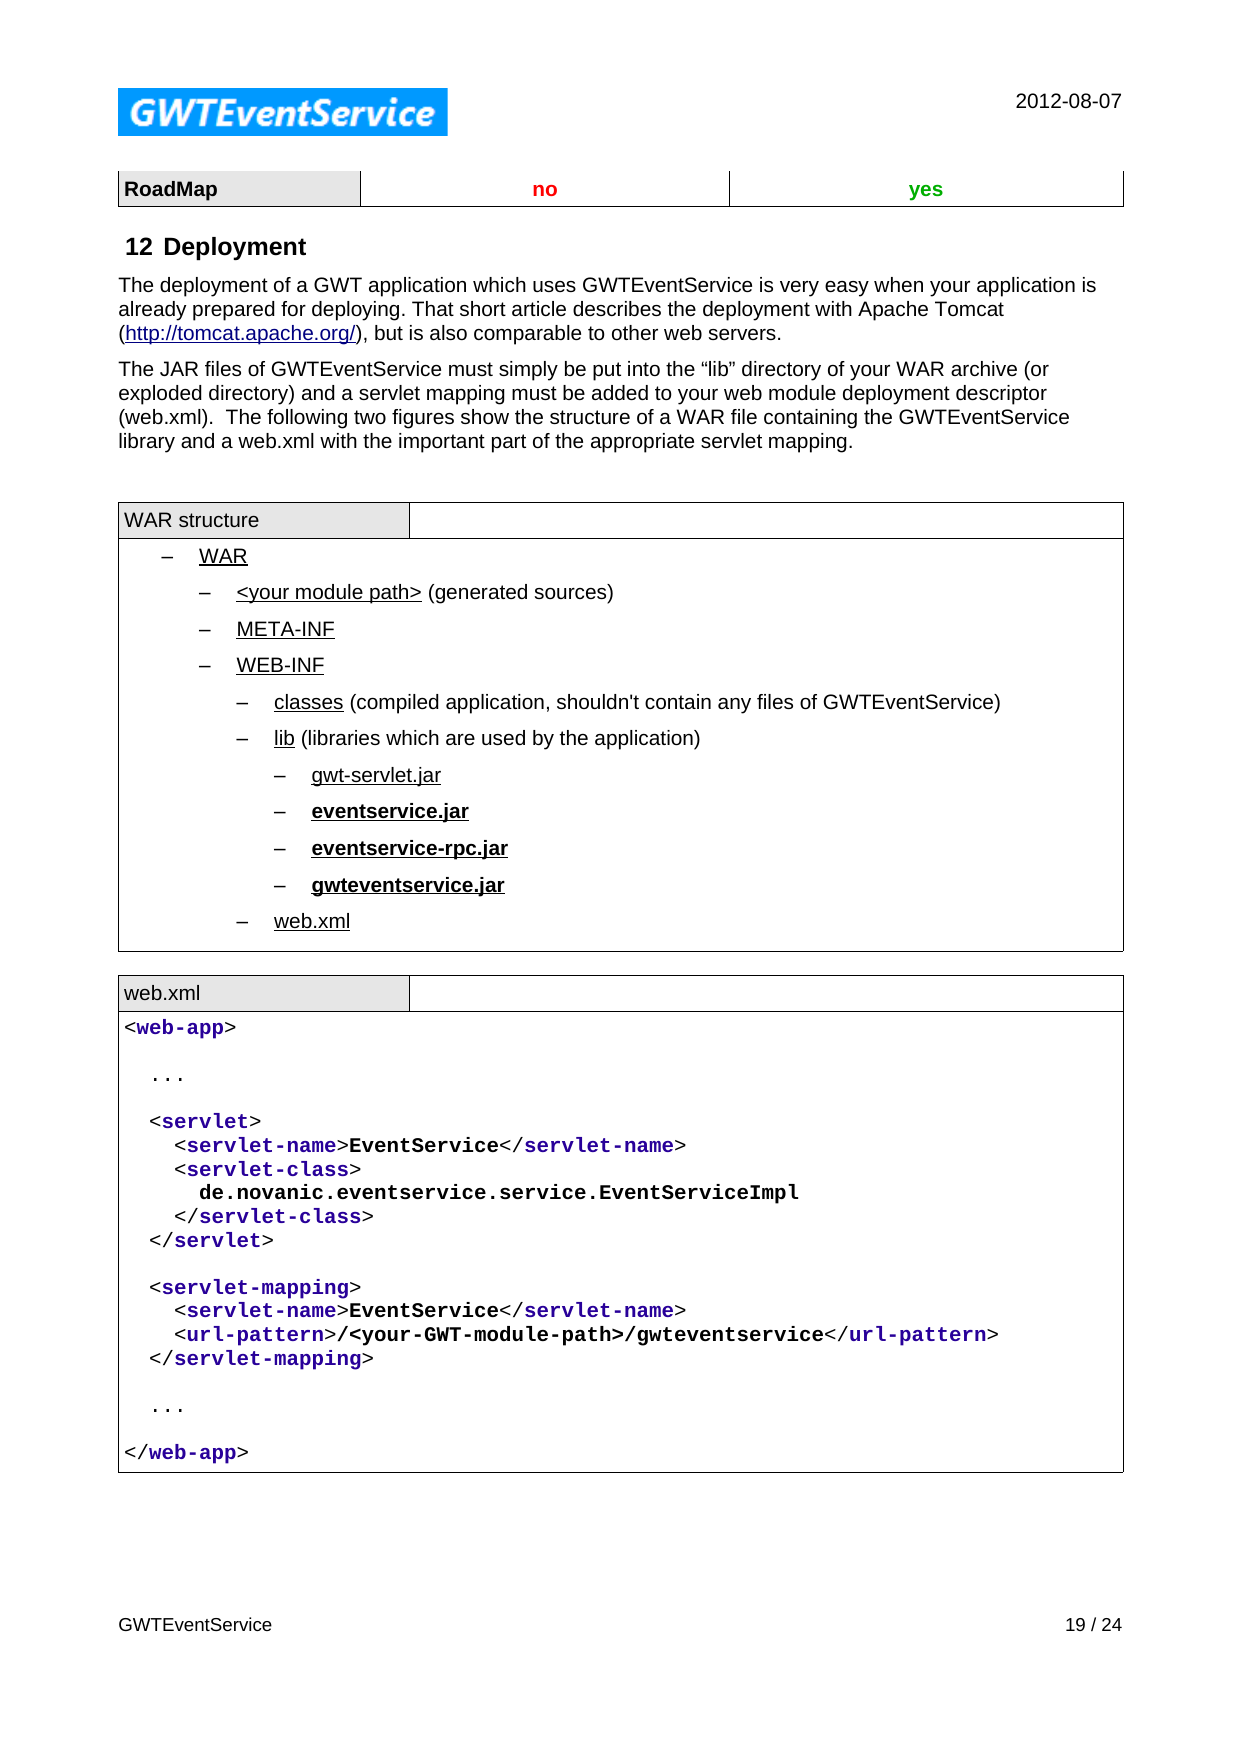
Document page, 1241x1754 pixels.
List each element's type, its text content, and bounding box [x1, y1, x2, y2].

text The deployment of a GWT application which uses GWTEventService is very easy when your application is already prepared for deploying. That short article describes the deployment with Apache Tomcat (http://tomcat.apache.org/), but is also comparable to other web servers. [118, 273, 1122, 345]
table_header [410, 503, 1123, 538]
table_header WAR structure [119, 503, 409, 538]
table_cell no [361, 171, 729, 206]
table_cell <web-app> ... <servlet> <servlet-name>EventService</servlet-name> <servlet-class> de.novanic.eventservice.service.EventServiceImpl </servlet-class> </servlet> <servlet-mapping> <servlet-name>EventService</servlet-name> <url-pattern>/<your-GWT-module-path>/gwteventservice</url-pattern> </servlet-mapping> ... </web-app> [119, 1012, 1123, 1472]
table_cell yes [730, 171, 1123, 206]
table_cell WAR <your module path> (generated sources) META-INF WEB-INF classes (compiled application, shouldn't contain any files of GWTEventService) lib (libraries which are used by the application) gwt-servlet.jar eventservice.jar eventservice-rpc.jar gwteventservice.jar web.xml [119, 539, 1123, 951]
table_header web.xml [119, 976, 409, 1011]
text The JAR files of GWTEventService must simply be put into the “lib” directory of your WAR archive (or exploded directory) and a servlet mapping must be added to your web module deployment descriptor (web.xml). The following two figures show the structure of a WAR file containing the GWTEventService library and a web.xml with the important part of the appropriate servlet mapping. [118, 357, 1122, 453]
picture [118, 88, 448, 136]
table_cell RoadMap [119, 171, 360, 206]
subtitle Deployment [118, 232, 1122, 260]
table_header [410, 976, 1123, 1011]
